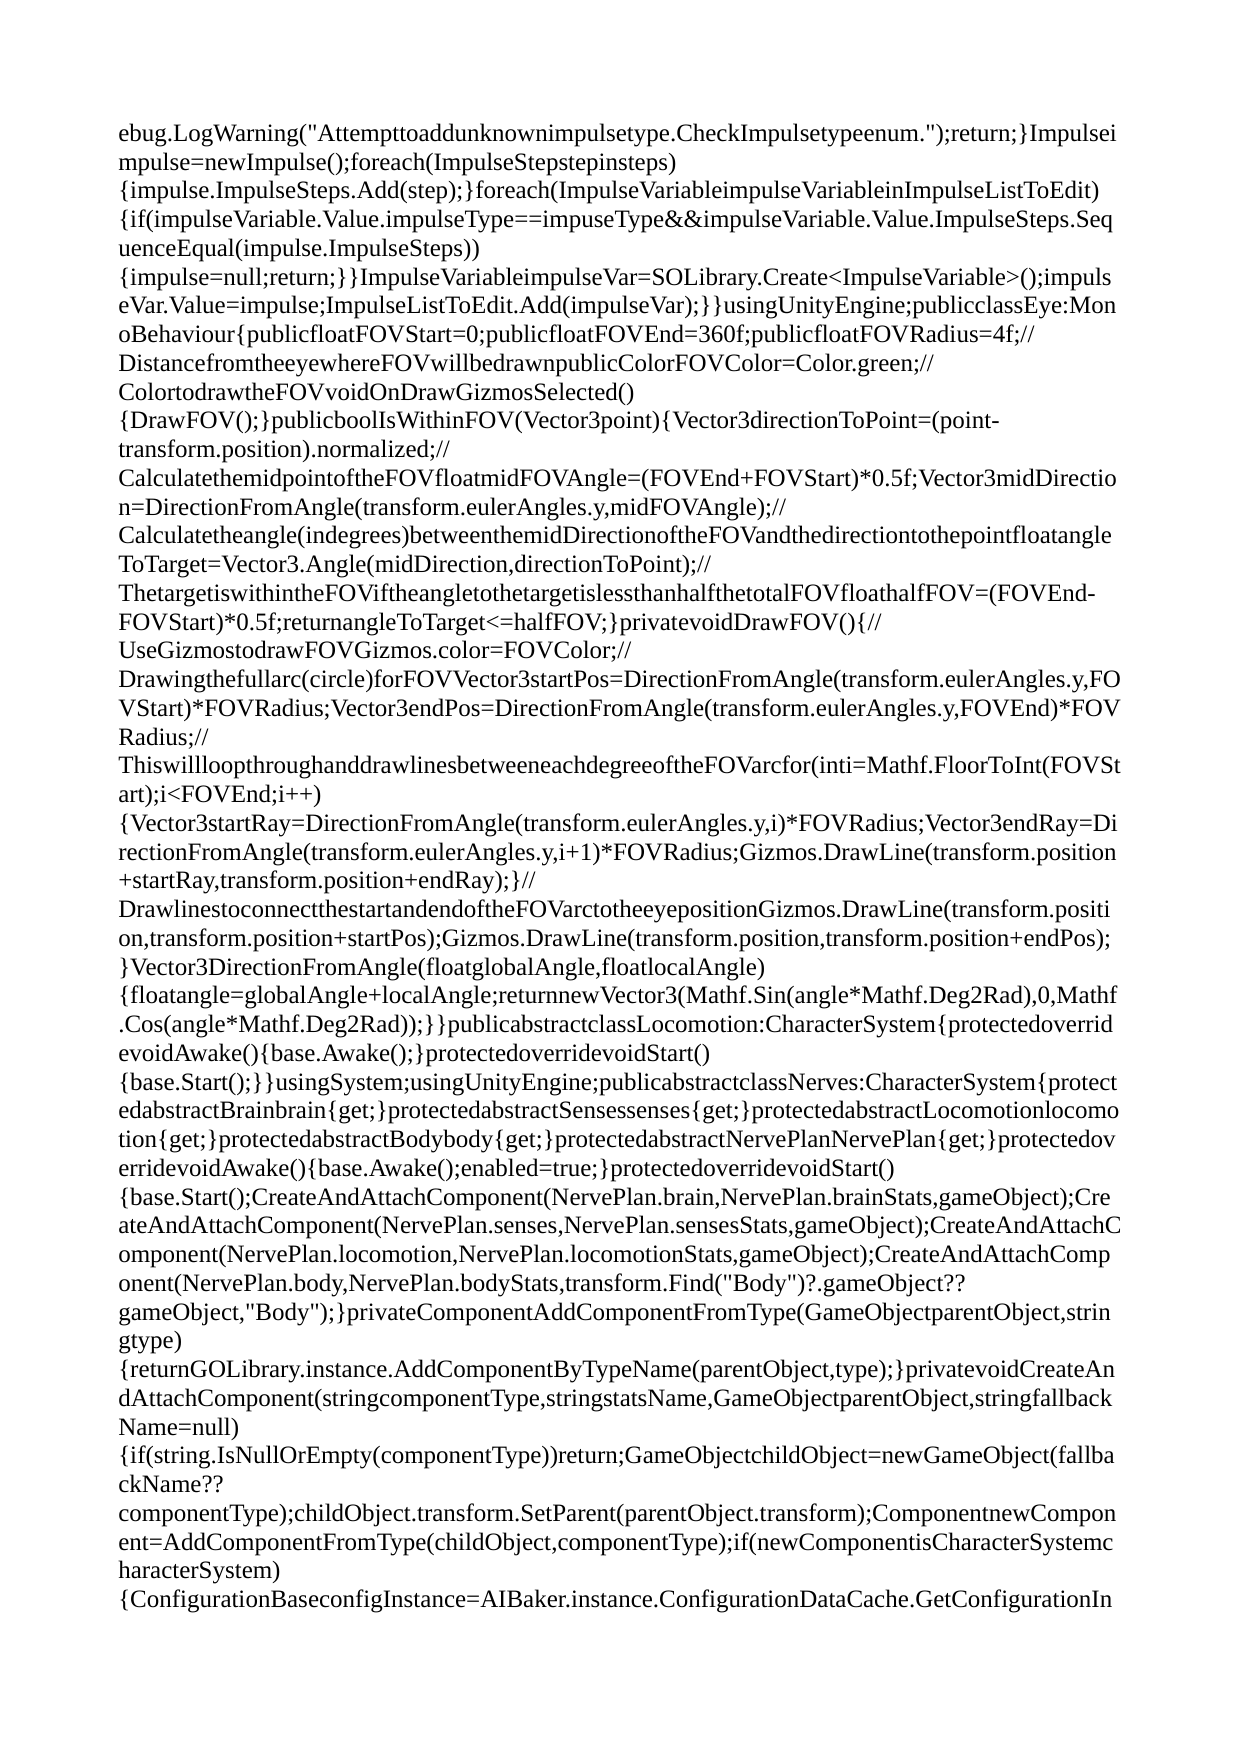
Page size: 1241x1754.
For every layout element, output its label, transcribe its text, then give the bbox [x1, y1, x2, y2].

text ebug.LogWarning("Attempttoaddunknownimpulsetype.CheckImpulsetypeenum.");return;}Impulseimpulse=newImpulse();foreach(ImpulseStepstepinsteps){impulse.ImpulseSteps.Add(step);}foreach(ImpulseVariableimpulseVariableinImpulseListToEdit){if(impulseVariable.Value.impulseType==impuseType&&impulseVariable.Value.ImpulseSteps.SequenceEqual(impulse.ImpulseSteps)){impulse=null;return;}}ImpulseVariableimpulseVar=SOLibrary.Create<ImpulseVariable>();impulseVar.Value=impulse;ImpulseListToEdit.Add(impulseVar);}}usingUnityEngine;publicclassEye:MonoBehaviour{publicfloatFOVStart=0;publicfloatFOVEnd=360f;publicfloatFOVRadius=4f;//DistancefromtheeyewhereFOVwillbedrawnpublicColorFOVColor=Color.green;//ColortodrawtheFOVvoidOnDrawGizmosSelected(){DrawFOV();}publicboolIsWithinFOV(Vector3point){Vector3directionToPoint=(point-transform.position).normalized;//CalculatethemidpointoftheFOVfloatmidFOVAngle=(FOVEnd+FOVStart)*0.5f;Vector3midDirection=DirectionFromAngle(transform.eulerAngles.y,midFOVAngle);//Calculatetheangle(indegrees)betweenthemidDirectionoftheFOVandthedirectiontothepointfloatangleToTarget=Vector3.Angle(midDirection,directionToPoint);//ThetargetiswithintheFOViftheangletothetargetislessthanhalfthetotalFOVfloathalfFOV=(FOVEnd-FOVStart)*0.5f;returnangleToTarget<=halfFOV;}privatevoidDrawFOV(){//UseGizmostodrawFOVGizmos.color=FOVColor;//Drawingthefullarc(circle)forFOVVector3startPos=DirectionFromAngle(transform.eulerAngles.y,FOVStart)*FOVRadius;Vector3endPos=DirectionFromAngle(transform.eulerAngles.y,FOVEnd)*FOVRadius;//ThiswillloopthroughanddrawlinesbetweeneachdegreeoftheFOVarcfor(inti=Mathf.FloorToInt(FOVStart);i<FOVEnd;i++){Vector3startRay=DirectionFromAngle(transform.eulerAngles.y,i)*FOVRadius;Vector3endRay=DirectionFromAngle(transform.eulerAngles.y,i+1)*FOVRadius;Gizmos.DrawLine(transform.position+startRay,transform.position+endRay);}//DrawlinestoconnectthestartandendoftheFOVarctotheeyepositionGizmos.DrawLine(transform.position,transform.position+startPos);Gizmos.DrawLine(transform.position,transform.position+endPos);}Vector3DirectionFromAngle(floatglobalAngle,floatlocalAngle){floatangle=globalAngle+localAngle;returnnewVector3(Mathf.Sin(angle*Mathf.Deg2Rad),0,Mathf.Cos(angle*Mathf.Deg2Rad));}}publicabstractclassLocomotion:CharacterSystem{protectedoverridevoidAwake(){base.Awake();}protectedoverridevoidStart(){base.Start();}}usingSystem;usingUnityEngine;publicabstractclassNerves:CharacterSystem{protectedabstractBrainbrain{get;}protectedabstractSensessenses{get;}protectedabstractLocomotionlocomotion{get;}protectedabstractBodybody{get;}protectedabstractNervePlanNervePlan{get;}protectedoverridevoidAwake(){base.Awake();enabled=true;}protectedoverridevoidStart(){base.Start();CreateAndAttachComponent(NervePlan.brain,NervePlan.brainStats,gameObject);CreateAndAttachComponent(NervePlan.senses,NervePlan.sensesStats,gameObject);CreateAndAttachComponent(NervePlan.locomotion,NervePlan.locomotionStats,gameObject);CreateAndAttachComponent(NervePlan.body,NervePlan.bodyStats,transform.Find("Body")?.gameObject??gameObject,"Body");}privateComponentAddComponentFromType(GameObjectparentObject,stringtype){returnGOLibrary.instance.AddComponentByTypeName(parentObject,type);}privatevoidCreateAndAttachComponent(stringcomponentType,stringstatsName,GameObjectparentObject,stringfallbackName=null){if(string.IsNullOrEmpty(componentType))return;GameObjectchildObject=newGameObject(fallbackName??componentType);childObject.transform.SetParent(parentObject.transform);ComponentnewComponent=AddComponentFromType(childObject,componentType);if(newComponentisCharacterSystemcharacterSystem){ConfigurationBaseconfigInstance=AIBaker.instance.ConfigurationDataCache.GetConfigurationIn [118, 118, 1122, 1613]
